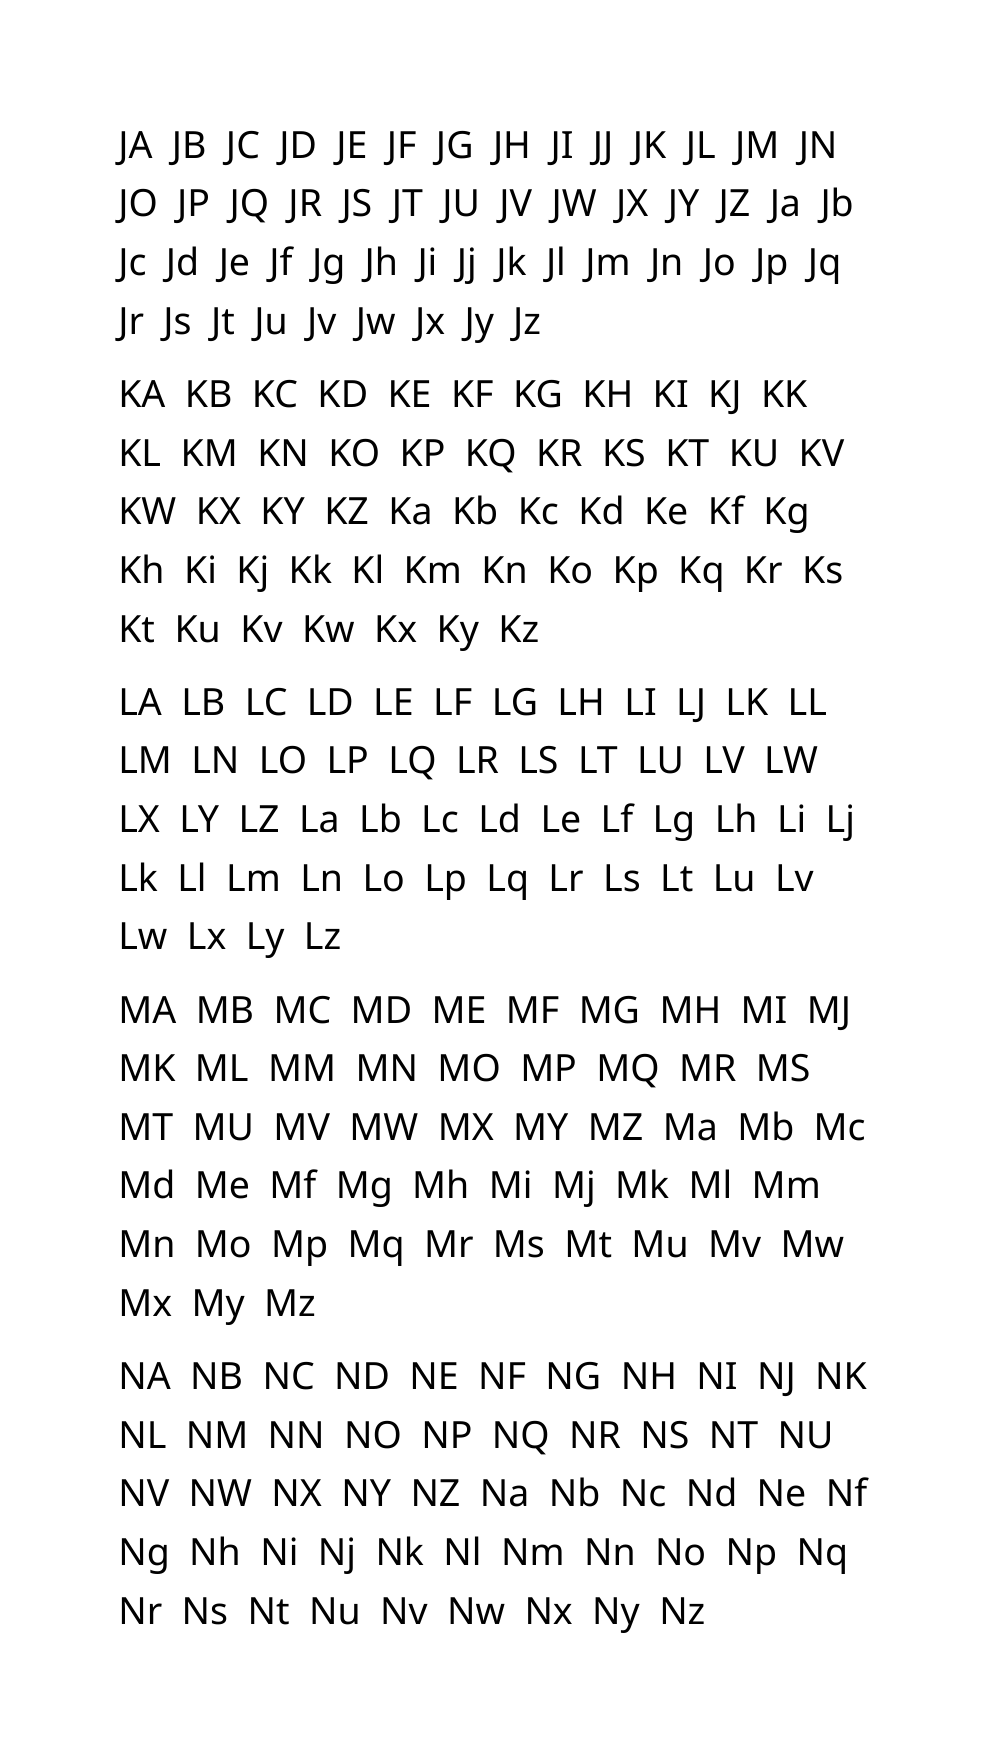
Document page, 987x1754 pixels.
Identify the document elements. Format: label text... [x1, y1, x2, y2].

text NA NB NC ND NE NF NG NH NI NJ NK NL NM NN NO NP NQ NR NS NT NU NV NW NX NY NZ Na Nb Nc Nd Ne Nf Ng Nh Ni Nj Nk Nl Nm Nn No Np Nq Nr Ns Nt Nu Nv Nw Nx Ny Nz [118, 1349, 868, 1635]
text KA KB KC KD KE KF KG KH KI KJ KK KL KM KN KO KP KQ KR KS KT KU KV KW KX KY KZ Ka Kb Kc Kd Ke Kf Kg Kh Ki Kj Kk Kl Km Kn Ko Kp Kq Kr Ks Kt Ku Kv Kw Kx Ky Kz [118, 367, 868, 653]
text LA LB LC LD LE LF LG LH LI LJ LK LL LM LN LO LP LQ LR LS LT LU LV LW LX LY LZ La Lb Lc Ld Le Lf Lg Lh Li Lj Lk Ll Lm Ln Lo Lp Lq Lr Ls Lt Lu Lv Lw Lx Ly Lz [118, 675, 868, 961]
text MA MB MC MD ME MF MG MH MI MJ MK ML MM MN MO MP MQ MR MS MT MU MV MW MX MY MZ Ma Mb Mc Md Me Mf Mg Mh Mi Mj Mk Ml Mm Mn Mo Mp Mq Mr Ms Mt Mu Mv Mw Mx My Mz [118, 983, 868, 1327]
text JA JB JC JD JE JF JG JH JI JJ JK JL JM JN JO JP JQ JR JS JT JU JV JW JX JY JZ Ja Jb Jc Jd Je Jf Jg Jh Ji Jj Jk Jl Jm Jn Jo Jp Jq Jr Js Jt Ju Jv Jw Jx Jy Jz [118, 118, 868, 345]
